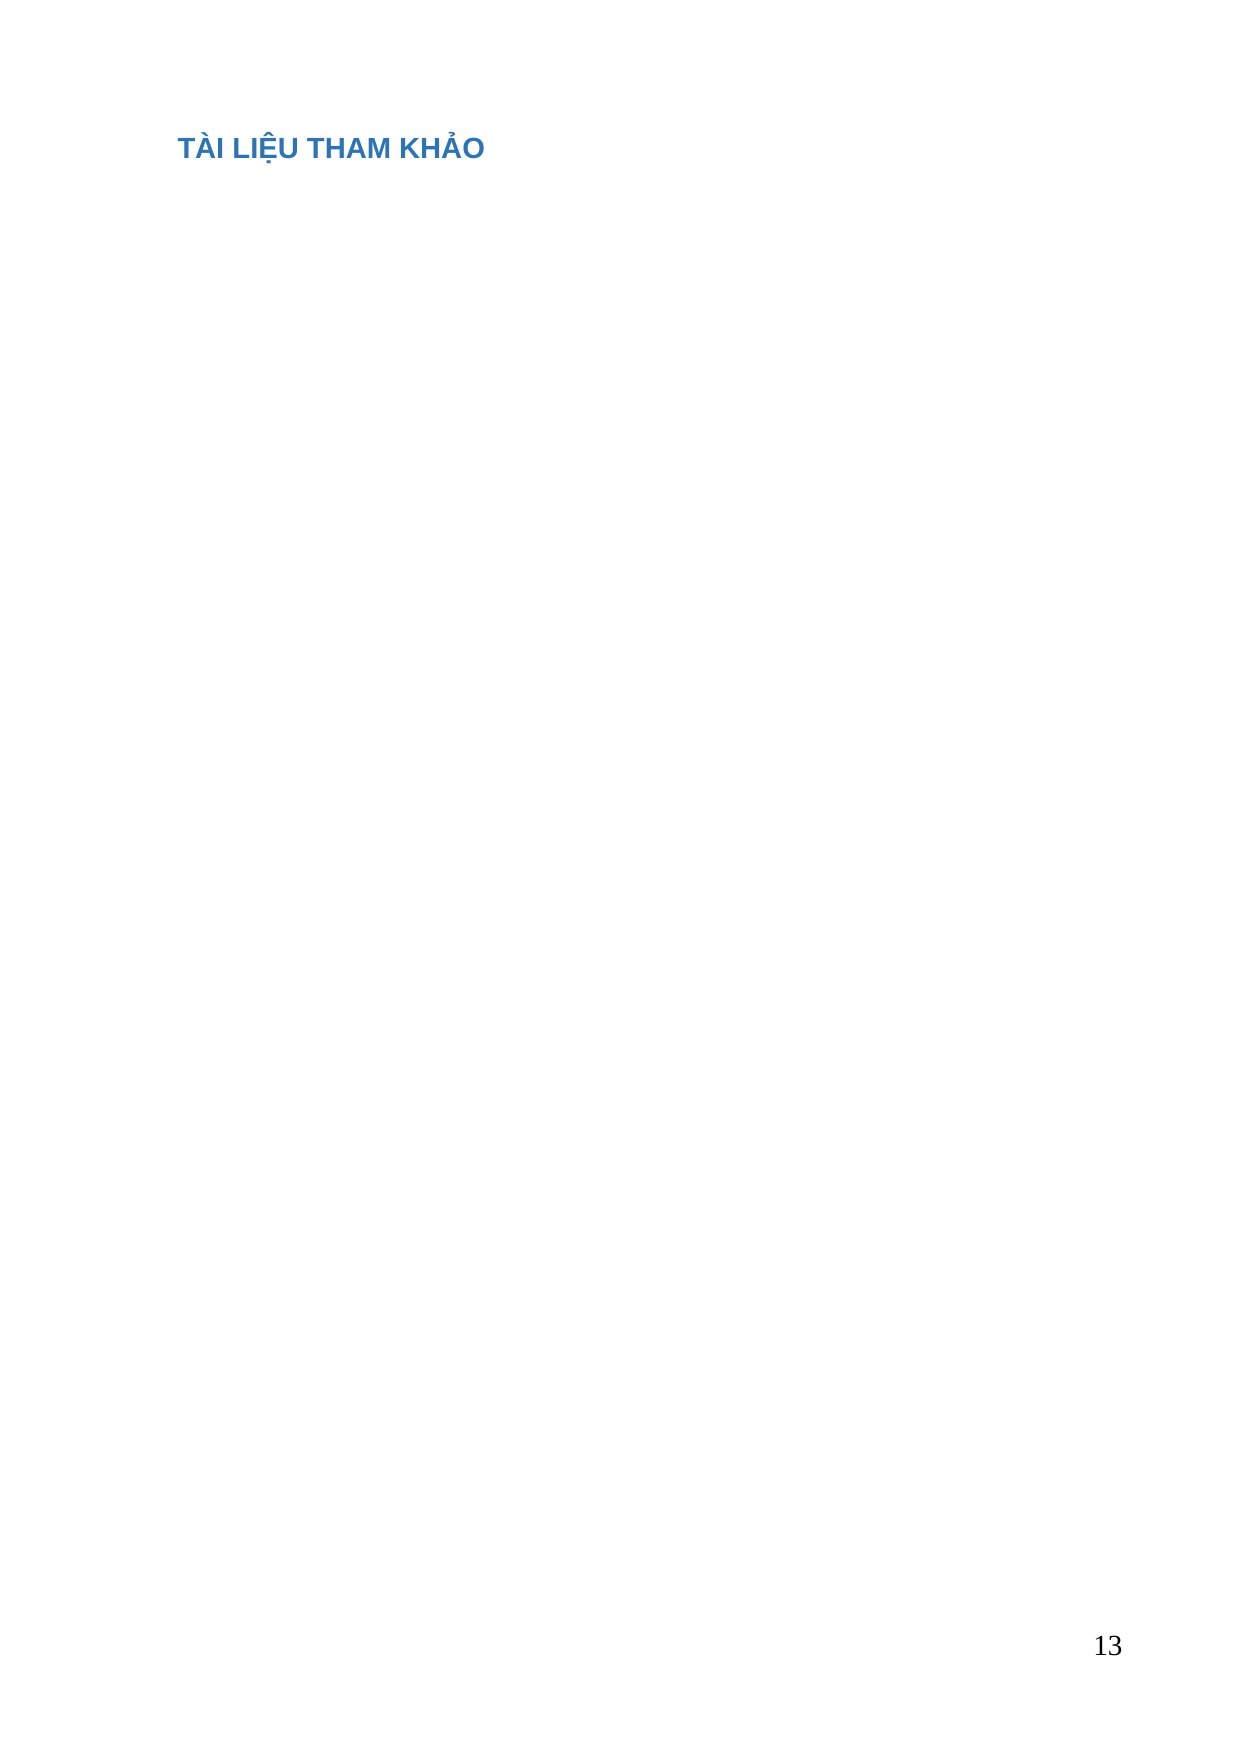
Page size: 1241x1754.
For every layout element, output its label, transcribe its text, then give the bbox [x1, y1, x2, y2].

subtitle TÀI LIỆU THAM KHẢO [177, 131, 1122, 164]
